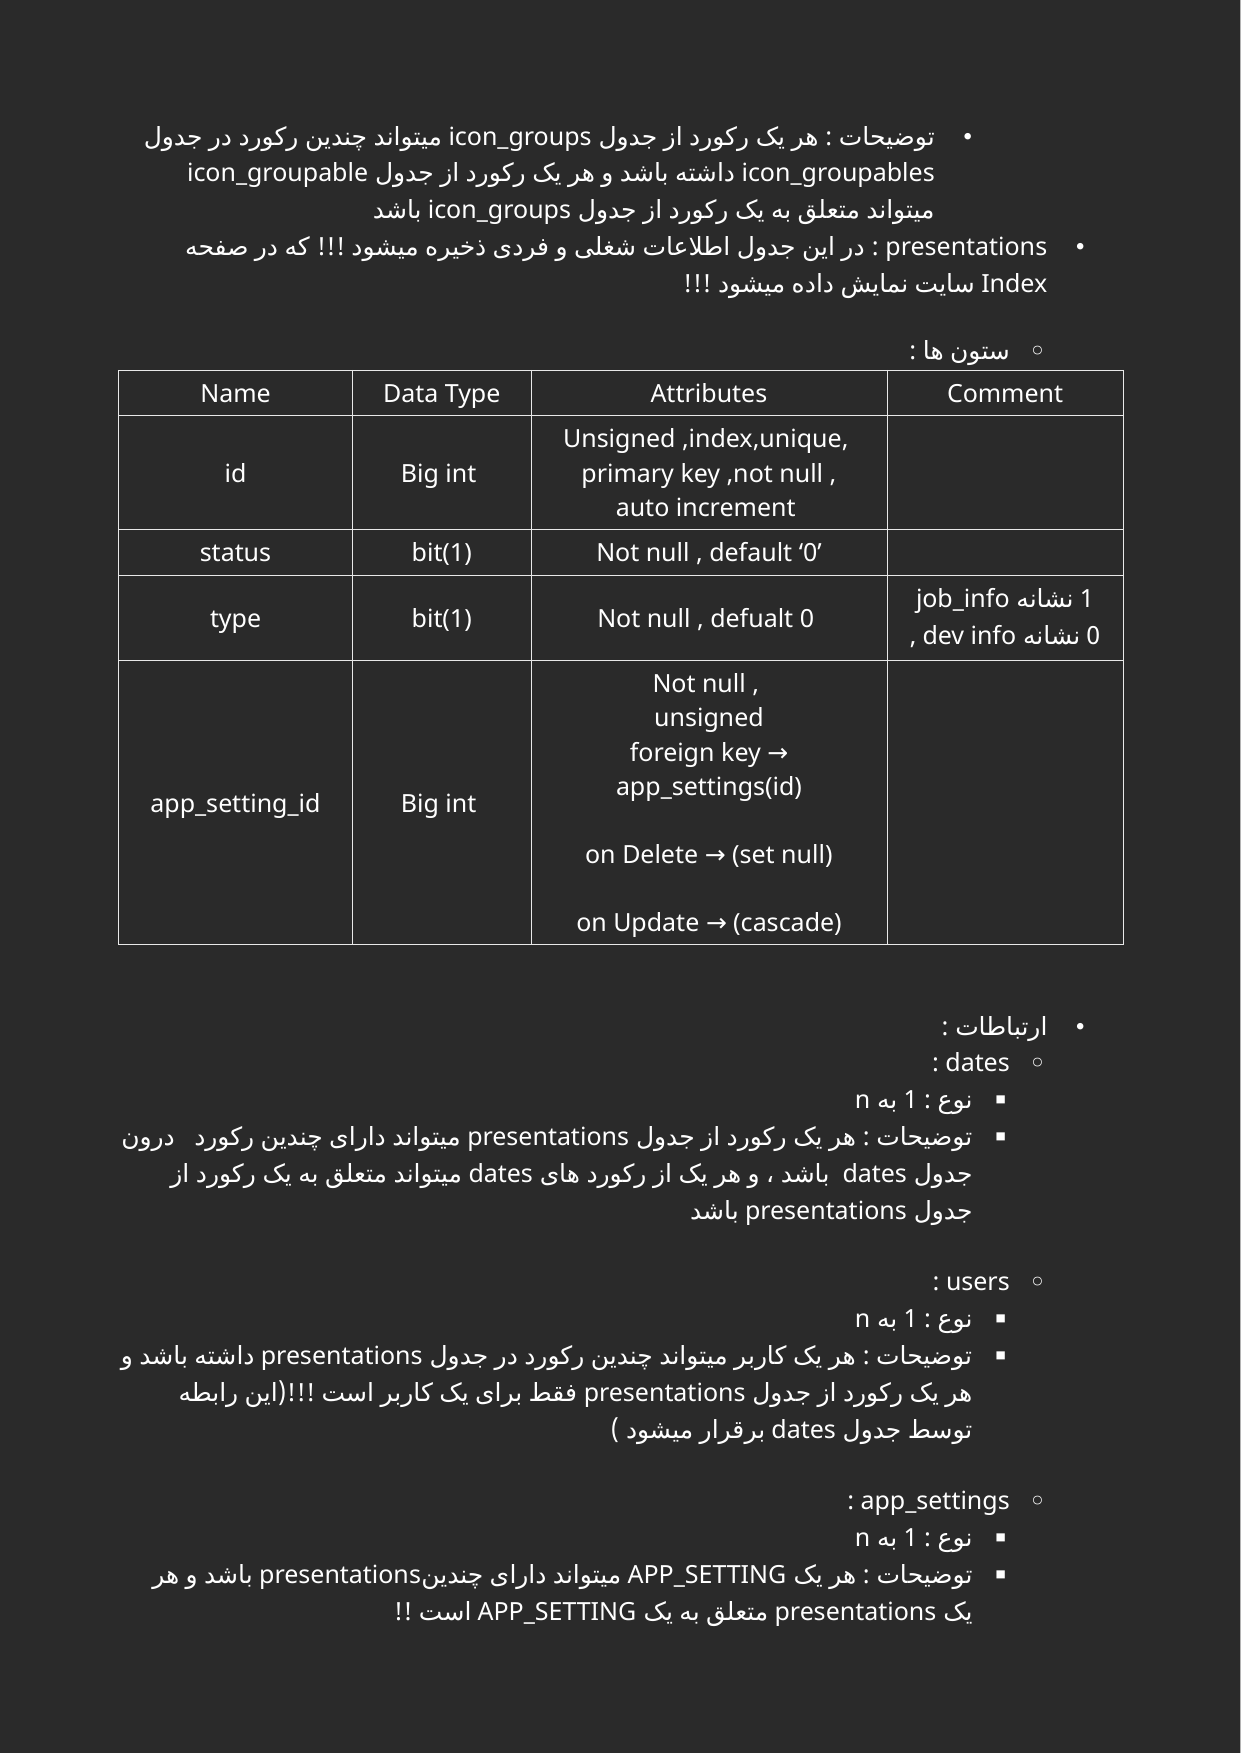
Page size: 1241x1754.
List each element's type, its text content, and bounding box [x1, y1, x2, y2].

table_cell Not null , defualt 0 [532, 576, 887, 660]
table_header Name [119, 371, 352, 415]
list users : [118, 1264, 1047, 1301]
table_cell bit(1) [353, 576, 531, 660]
list نوع : 1 به n [118, 1520, 1010, 1557]
list presentations : در این جدول اطلاعات شغلی و فردی ذخیره میشود !!! که در صفحه Index سایت نمایش داده میشود !!! [118, 229, 1085, 303]
table_cell 1 نشانه job_info 0 نشانه dev info , [888, 576, 1123, 660]
table_header Data Type [353, 371, 531, 415]
list توضیحات :‌ هر یک رکورد از جدول icon_groups میتواند چندین رکورد در جدول icon_groupables داشته باشد و هر یک رکورد از جدول icon_groupable میتواند متعلق به یک رکورد از جدول icon_groups باشد [118, 118, 972, 229]
table_cell [888, 530, 1123, 575]
table_cell bit(1) [353, 530, 531, 575]
table_cell Not null , unsigned foreign key → app_settings(id) on Delete → (set null) on Update → (cascade) [532, 661, 887, 944]
table_header Attributes [532, 371, 887, 415]
table_cell type [119, 576, 352, 660]
list توضیحات : هر یک رکورد از جدول presentations میتواند دارای چندین رکورد درون جدول dates باشد ، و هر یک از رکورد های dates میتواند متعلق به یک رکورد از جدول presentations باشد [118, 1119, 1010, 1230]
table_cell [888, 661, 1123, 944]
table_cell Unsigned ,index,unique, primary key ,not null , auto increment [532, 416, 887, 529]
table_cell Big int [353, 661, 531, 944]
table_cell id [119, 416, 352, 529]
table_header Comment [888, 371, 1123, 415]
list نوع : 1 به n [118, 1082, 1010, 1119]
table_cell status [119, 530, 352, 575]
list app_settings : [118, 1483, 1047, 1520]
table_cell [888, 416, 1123, 529]
table_cell Big int [353, 416, 531, 529]
list توضیحات :‌ هر یک APP_SETTING میتواند دارای چندینpresentations باشد و هر یک presentations متعلق به یک APP_SETTING است !! [118, 1557, 1010, 1631]
list ارتباطات :‌ [118, 1012, 1085, 1045]
table_cell app_setting_id [119, 661, 352, 944]
table_cell Not null , default ‘0’ [532, 530, 887, 575]
list dates : [118, 1045, 1047, 1082]
list ستون ها :‌ [118, 337, 1047, 370]
list توضیحات : هر یک کاربر میتواند چندین رکورد در جدول presentations داشته باشد و هر یک رکورد از جدول presentations فقط برای یک کاربر است !!!(این رابطه توسط جدول dates برقرار میشود ) [118, 1338, 1010, 1449]
list نوع : 1 به n [118, 1301, 1010, 1338]
